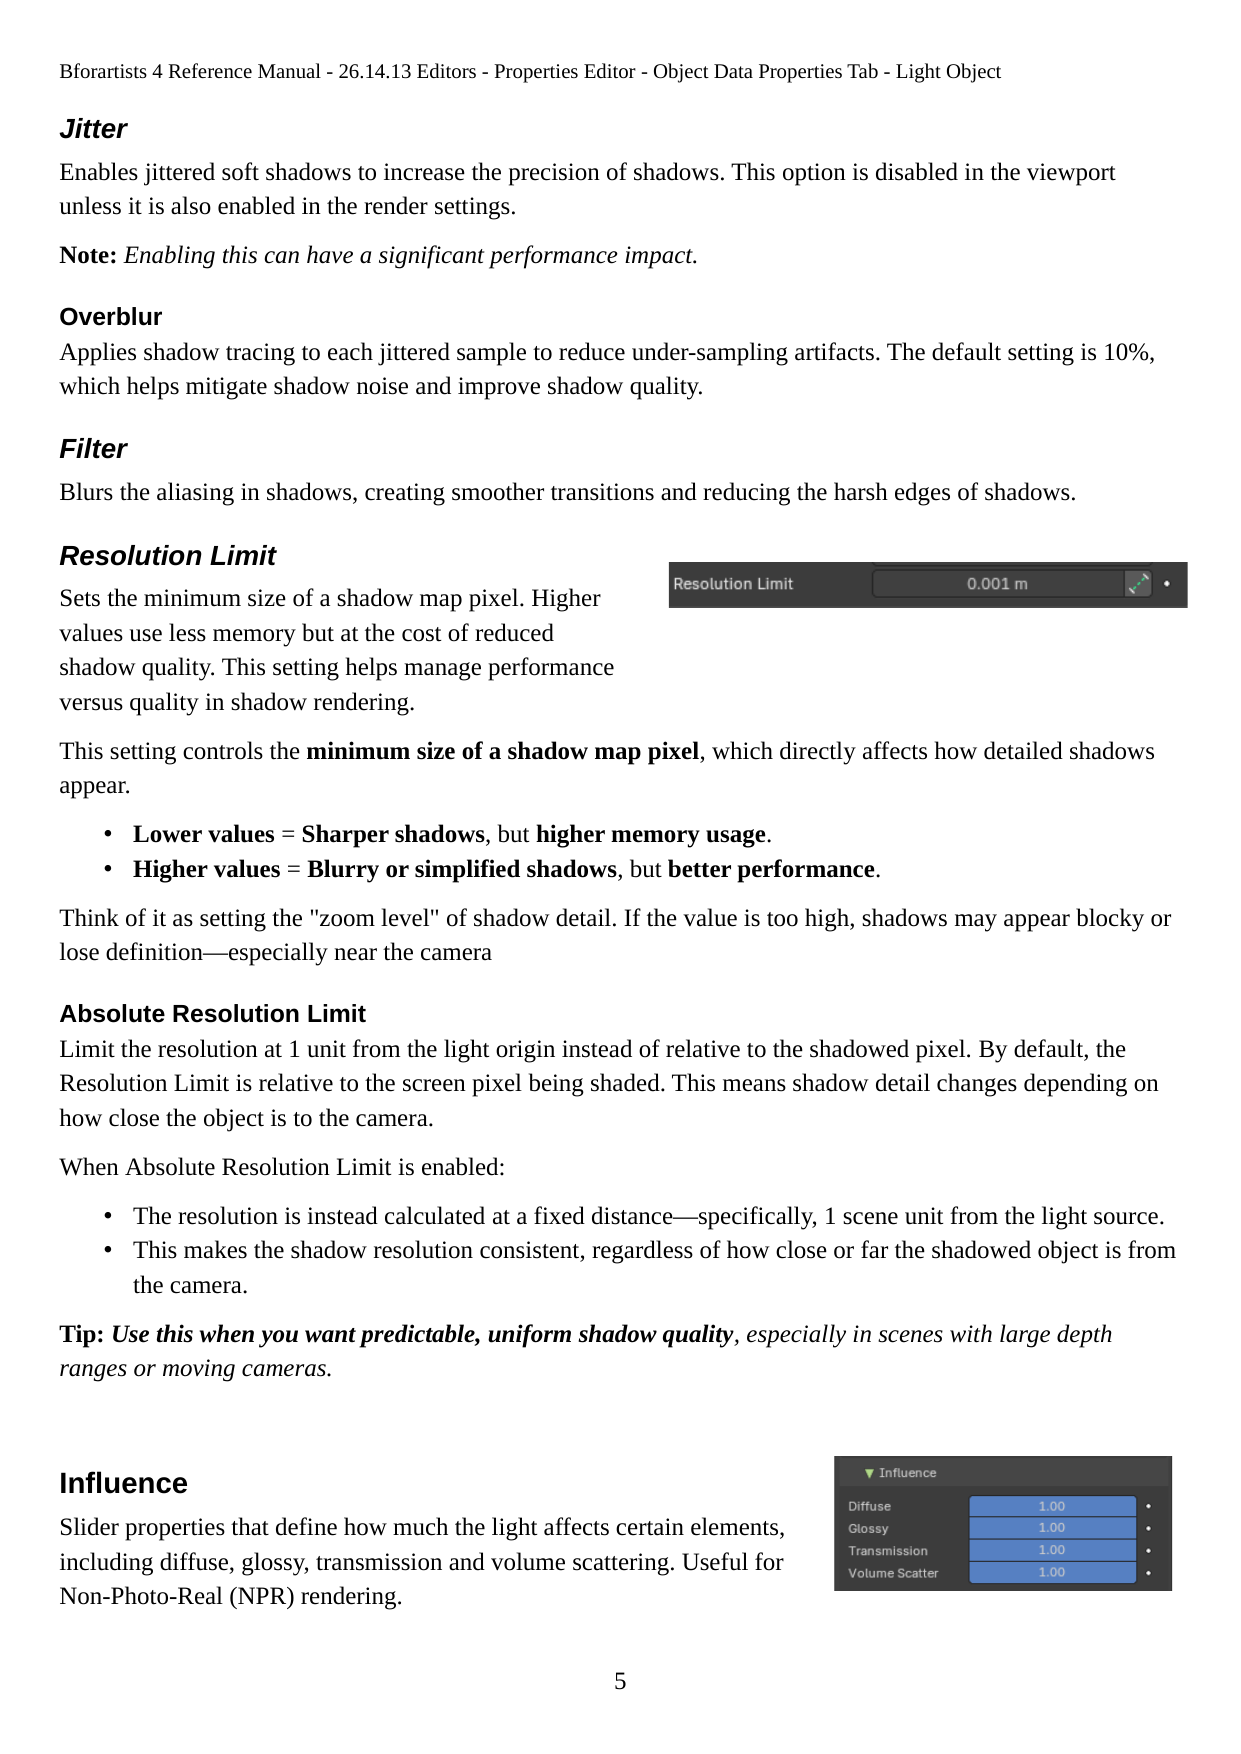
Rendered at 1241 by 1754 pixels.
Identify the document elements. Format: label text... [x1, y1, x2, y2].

text Tip: Use this when you want predictable, uniform shadow quality, especially in scenes with large depth ranges or moving cameras. [59, 1319, 1181, 1382]
subtitle Overblur [59, 302, 1181, 331]
text Limit the resolution at 1 unit from the light origin instead of relative to the shadowed pixel. By default, the Resolution Limit is relative to the screen pixel being shaded. This means shadow detail changes depending on how close the object is to the camera. [59, 1034, 1181, 1131]
text Note: Enabling this can have a significant performance impact. [59, 241, 1181, 269]
subtitle [1173, 1466, 1181, 1500]
text When Absolute Resolution Limit is enabled: [59, 1152, 1181, 1180]
list This makes the shadow resolution consistent, regardless of how close or far the shadowed object is from the camera. [103, 1235, 1181, 1298]
text Slider properties that define how much the light affects certain elements, including diffuse, glossy, transmission and volume scattering. Useful for Non-Photo-Real (NPR) rendering. [59, 1512, 1181, 1610]
text This setting controls the minimum size of a shadow map pixel, which directly affects how detailed shadows appear. [59, 736, 1181, 799]
text Think of it as setting the "zoom level" of shadow detail. If the value is too high, shadows may appear blocky or lose definition—especially near the camera [59, 903, 1181, 966]
subtitle Resolution Limit [59, 539, 1181, 571]
text Sets the minimum size of a shadow map pixel. Higher values use less memory but at the cost of reduced shadow quality. This setting helps manage performance versus quality in shadow rendering. [59, 583, 1181, 715]
list Higher values = Blurry or simplified shadows, but better performance. [103, 854, 1181, 882]
subtitle Jitter [59, 113, 1181, 144]
subtitle Filter [59, 433, 1181, 465]
subtitle Influence [59, 1466, 834, 1500]
picture [668, 562, 1188, 608]
text Blurs the aliasing in shadows, creating smoother transitions and reducing the harsh edges of shadows. [59, 477, 1181, 506]
text Enables jittered soft shadows to increase the precision of shadows. This option is disabled in the viewport unless it is also enabled in the render settings. [59, 157, 1181, 220]
picture [834, 1456, 1173, 1591]
text Applies shadow tracing to each jittered sample to reduce under-sampling artifacts. The default setting is 10%, which helps mitigate shadow noise and improve shadow quality. [59, 337, 1181, 400]
list The resolution is instead calculated at a fixed distance—specifically, 1 scene unit from the light source. [103, 1201, 1181, 1229]
subtitle Absolute Resolution Limit [59, 999, 1181, 1027]
list Lower values = Sharper shadows, but higher memory usage. [103, 819, 1181, 848]
